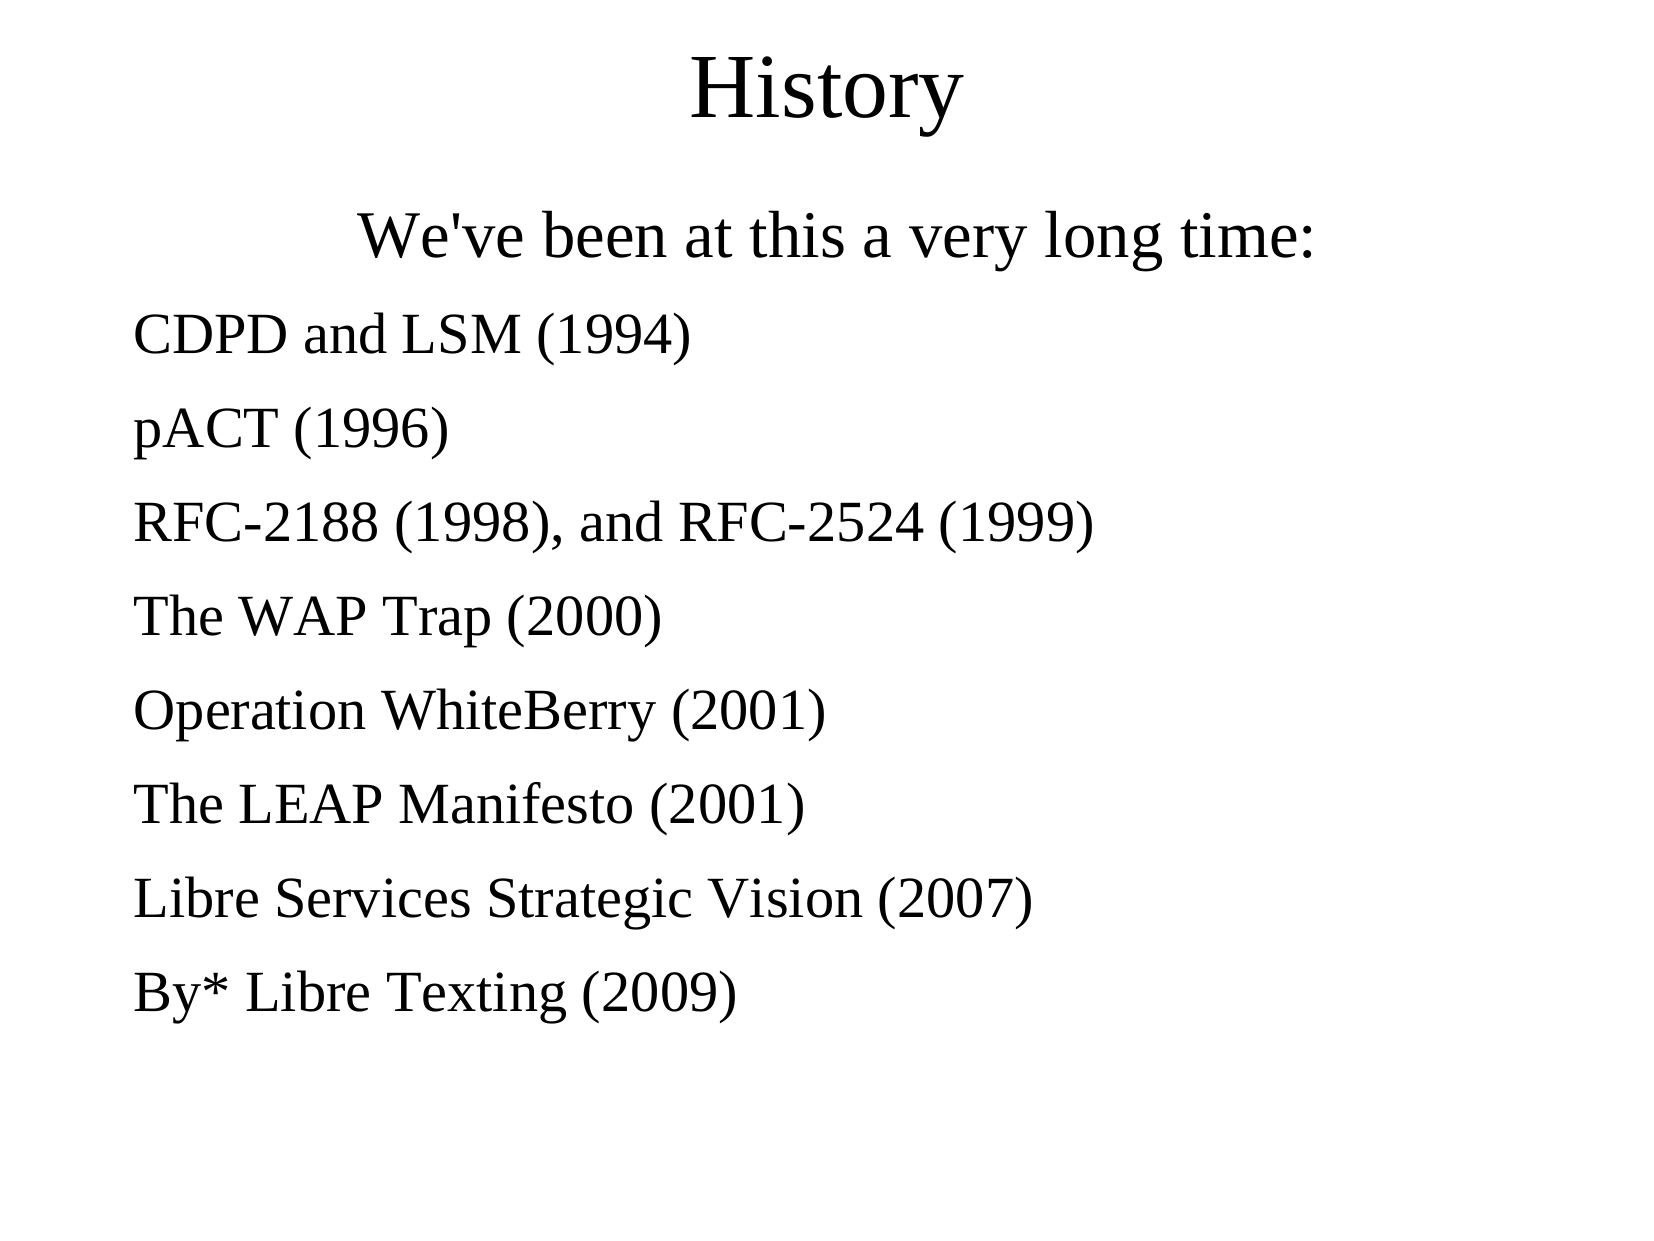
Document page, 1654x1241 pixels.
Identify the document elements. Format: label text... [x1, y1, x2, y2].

list We've been at this a very long time: CDPD and LSM (1994) pACT (1996) RFC-2188 (1998), and RFC-2524 (1999) The WAP Trap (2000) Operation WhiteBerry (2001) The LEAP Manifesto (2001) Libre Services Strategic Vision (2007) By* Libre Texting (2009) [116, 197, 1543, 1081]
title History [121, 20, 1534, 154]
